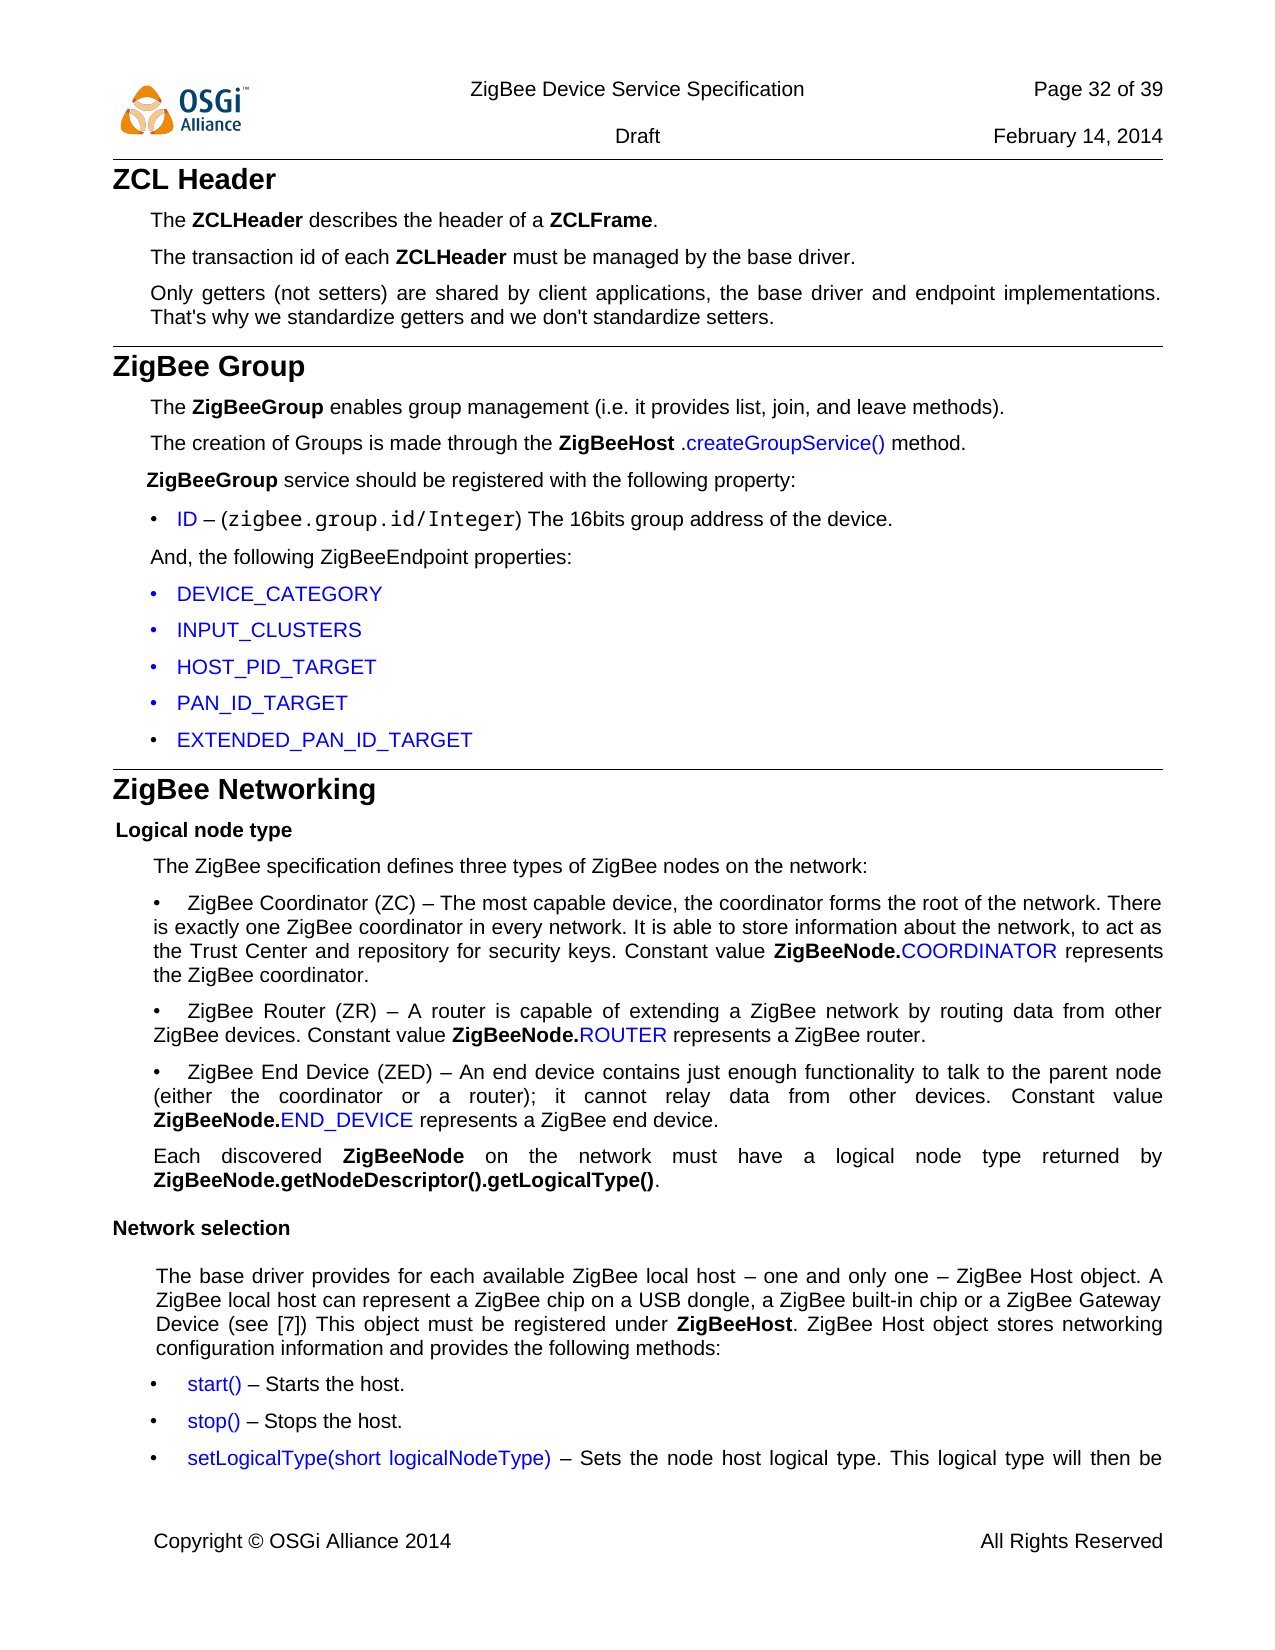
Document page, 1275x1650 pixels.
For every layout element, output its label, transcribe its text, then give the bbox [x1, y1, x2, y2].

text The base driver provides for each available ZigBee local host – one and only one – ZigBee Host object. A ZigBee local host can represent a ZigBee chip on a USB dongle, a ZigBee built-in chip or a ZigBee Gateway Device (see [7].) This object must be registered under ZigBeeHost. ZigBee Host object stores networking configuration information and provides the following methods: [156, 1264, 1163, 1360]
list EXTENDED_PAN_ID_TARGET [150, 728, 1163, 752]
list ZigBee Router (ZR) – A router is capable of extending a ZigBee network by routing data from other ZigBee devices. Constant value ZigBeeNode.ROUTER represents a ZigBee router. [153, 999, 1163, 1047]
list ZigBee End Device (ZED) – An end device contains just enough functionality to talk to the parent node (either the coordinator or a router); it cannot relay data from other devices. Constant value ZigBeeNode.END_DEVICE represents a ZigBee end device. [153, 1059, 1163, 1132]
list Network selection [112, 1216, 1163, 1240]
text And, the following ZigBeeEndpoint properties: [150, 545, 1163, 569]
list DEVICE_CATEGORY [150, 582, 1163, 606]
text Logical node type [115, 818, 1163, 842]
list PAN_ID_TARGET [150, 691, 1163, 715]
list ID – (zigbee.group.id/Integer) The 16bits group address of the device. [150, 504, 1163, 533]
text The ZigBeeGroup enables group management (i.e. it provides list, join, and leave methods). [150, 395, 1163, 419]
subtitle ZCL Header [112, 160, 1163, 196]
list HOST_PID_TARGET [150, 655, 1163, 679]
list INPUT_CLUSTERS [150, 618, 1163, 642]
text The creation of Groups is made through the ZigBeeHost .createGroupService() method. [150, 431, 1163, 455]
list Each discovered ZigBeeNode on the network must have a logical node type returned by ZigBeeNode.getNodeDescriptor().getLogicalType(). [153, 1144, 1163, 1192]
text ZigBeeGroup service should be registered with the following property: [146, 468, 1163, 492]
list stop() – Stops the host. [150, 1409, 1163, 1433]
list start() – Starts the host. [150, 1372, 1163, 1396]
text Only getters (not setters) are shared by client applications, the base driver and endpoint implementations. That's why we standardize getters and we don't standardize setters. [150, 281, 1163, 329]
text The transaction id of each ZCLHeader must be managed by the base driver. [150, 244, 1163, 268]
picture [113, 78, 257, 142]
text The ZigBee specification defines three types of ZigBee nodes on the network: [153, 854, 1163, 878]
list ZigBee Coordinator (ZC) – The most capable device, the coordinator forms the root of the network. There is exactly one ZigBee coordinator in every network. It is able to store information about the network, to act as the Trust Center and repository for security keys. Constant value ZigBeeNode.COORDINATOR represents the ZigBee coordinator. [153, 891, 1163, 987]
list setLogicalType(short logicalNodeType) – Sets the node host logical type. This logical type will then be [150, 1445, 1163, 1469]
subtitle ZigBee Networking [112, 770, 1163, 805]
text The ZCLHeader describes the header of a ZCLFrame. [150, 208, 1163, 232]
subtitle ZigBee Group [112, 347, 1163, 382]
